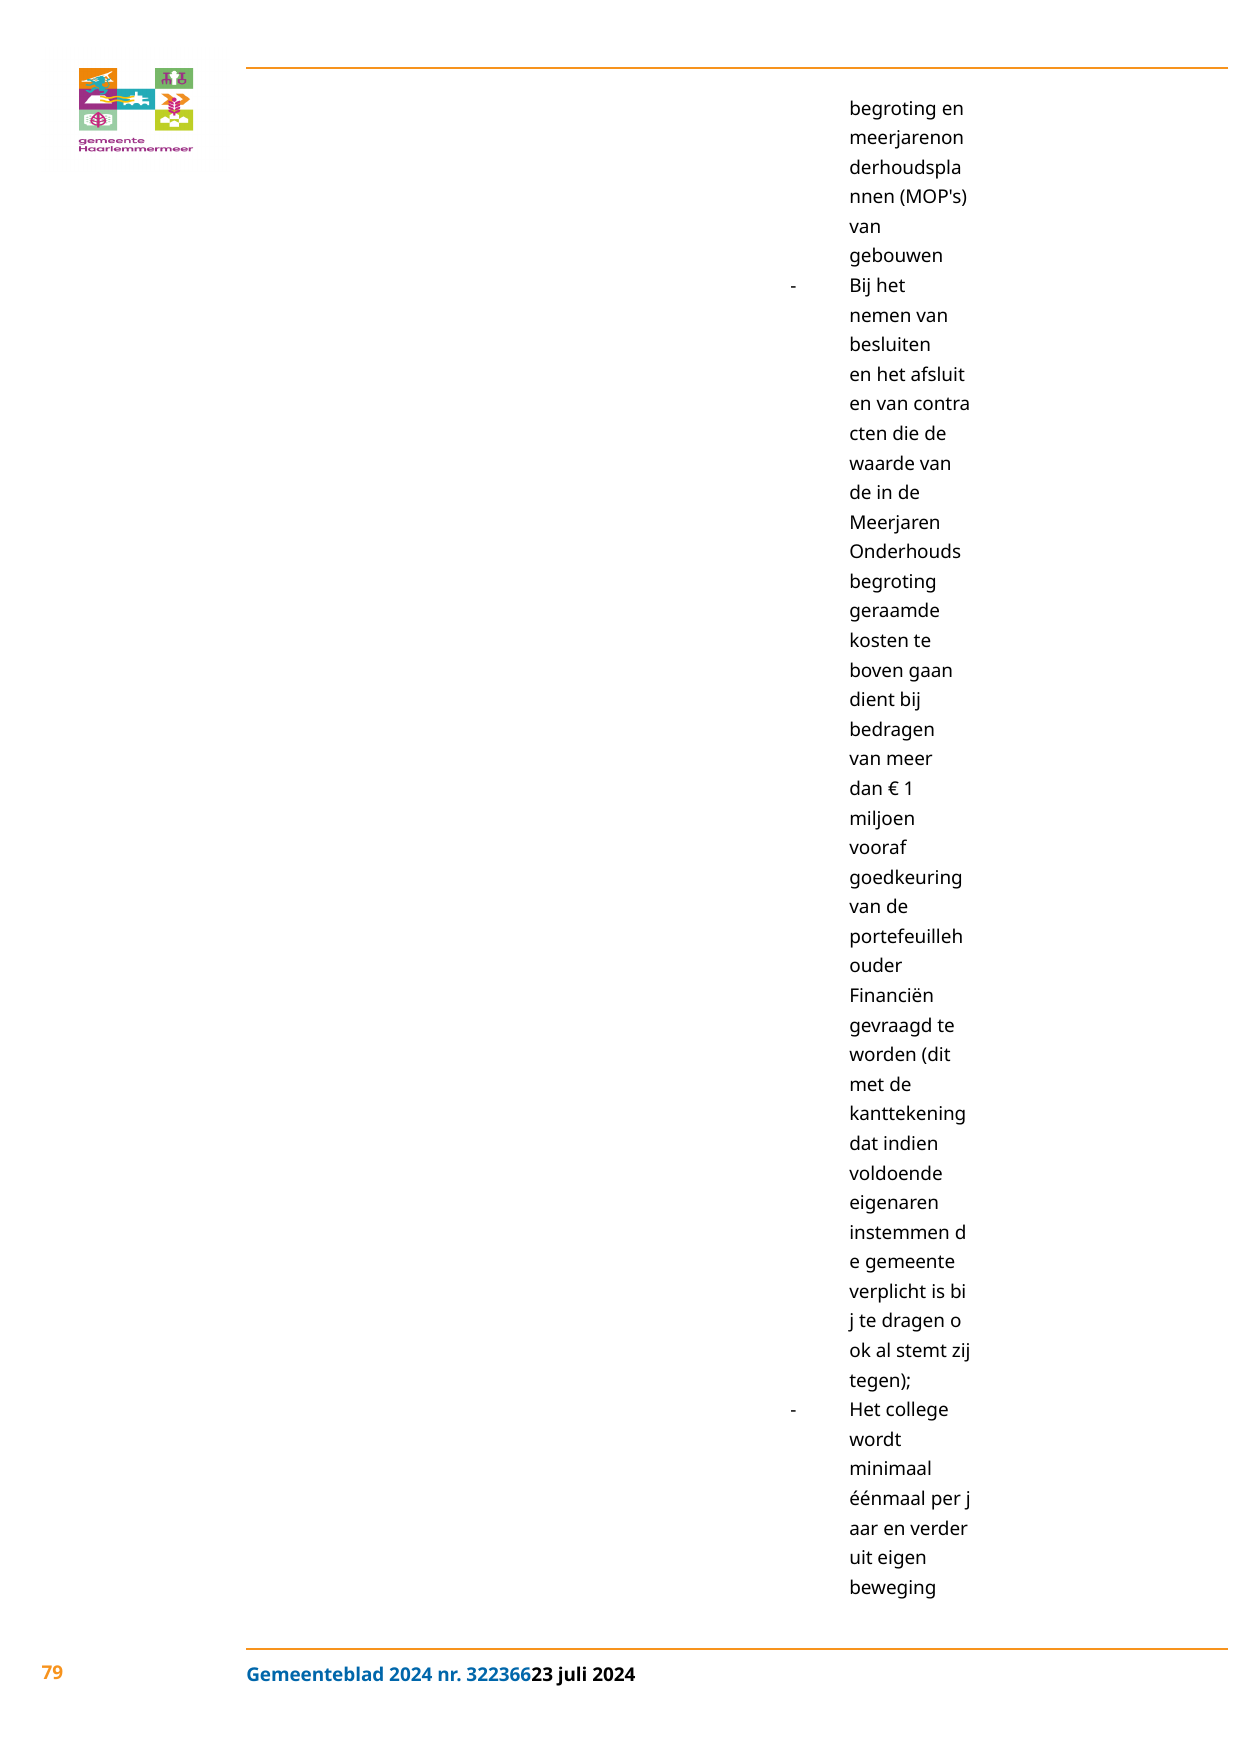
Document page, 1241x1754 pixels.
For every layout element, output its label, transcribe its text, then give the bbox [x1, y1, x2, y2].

table_cell [609, 95, 790, 1600]
table_cell [971, 95, 1152, 1600]
table_cell [429, 95, 609, 1600]
picture [41, 47, 231, 172]
table_cell begroting en meerjarenonderhoudsplannen (MOP's) van gebouwen Bij het nemen van besluiten en het afsluiten van contracten die de waarde van de in de Meerjaren Onderhoudsbegroting geraamde kosten te boven gaan dient bij bedragen van meer dan € 1 miljoen vooraf goedkeuring van de portefeuillehouder Financiën gevraagd te worden (dit met de kanttekening dat indien voldoende eigenaren instemmen de gemeente verplicht is bij te dragen ook al stemt zij tegen); Het college wordt minimaal éénmaal per jaar en verder uit eigen beweging [790, 95, 971, 1600]
table_cell [248, 95, 429, 1600]
